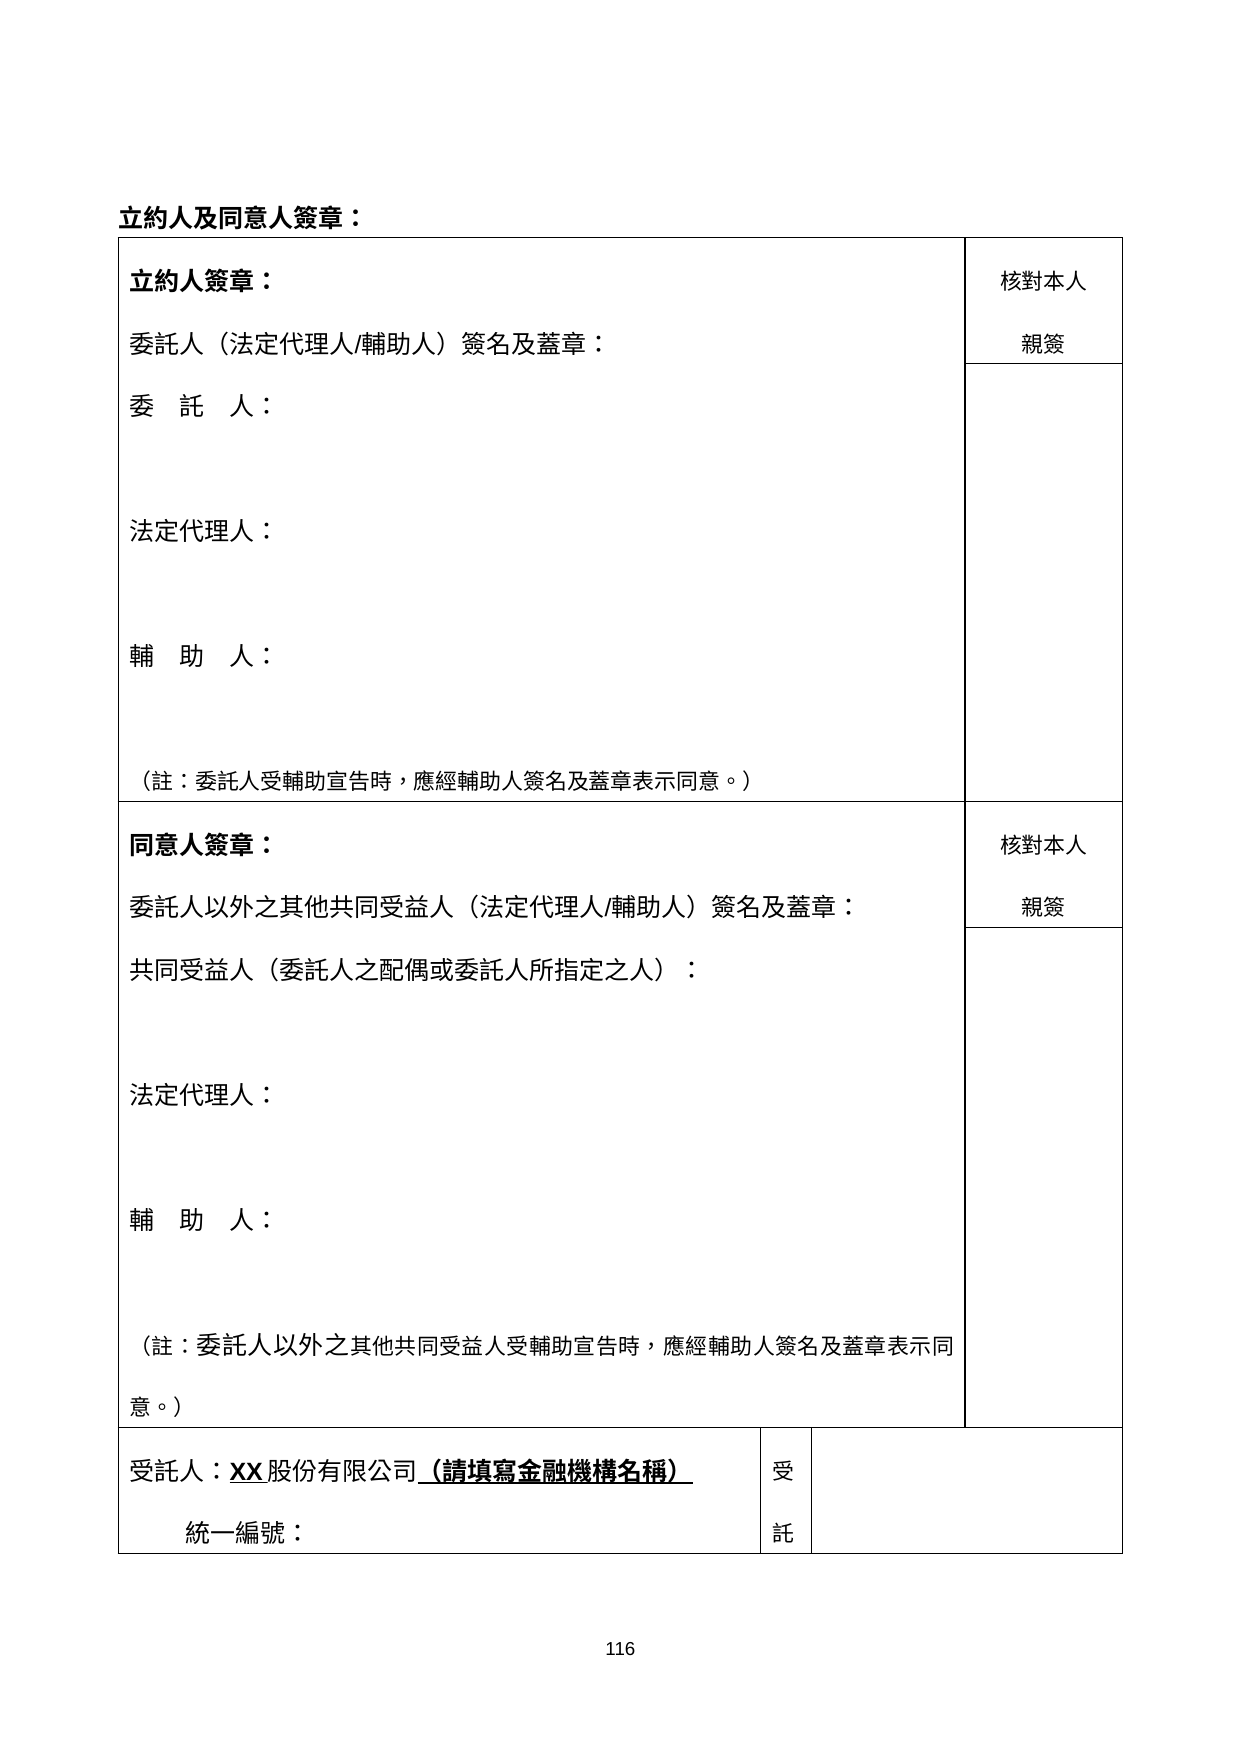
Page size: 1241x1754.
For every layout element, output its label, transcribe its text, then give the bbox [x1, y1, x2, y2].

table_cell 同意人簽章： 委託人以外之其他共同受益人（法定代理人/輔助人）簽名及蓋章： 共同受益人（委託人之配偶或委託人所指定之人）： 法定代理人： 輔 助 人： （註：委託人以外之其他共同受益人受輔助宣告時，應經輔助人簽名及蓋章表示同意。） [119, 802, 964, 1427]
table_cell 核對本人 親簽 [966, 802, 1122, 927]
table_cell [966, 364, 1122, 801]
table_cell 受託人：XX股份有限公司（請填寫金融機構名稱） 統一編號： [119, 1428, 760, 1553]
text 立約人及同意人簽章： [118, 175, 1122, 237]
table_header 核對本人 親簽 [966, 238, 1122, 363]
table_cell [812, 1428, 1122, 1553]
table_cell 受託 [761, 1428, 811, 1553]
table_cell [966, 928, 1122, 1427]
table_header 立約人簽章： 委託人（法定代理人/輔助人）簽名及蓋章： 委 託 人： 法定代理人： 輔 助 人： （註：委託人受輔助宣告時，應經輔助人簽名及蓋章表示同意。） [119, 238, 964, 801]
